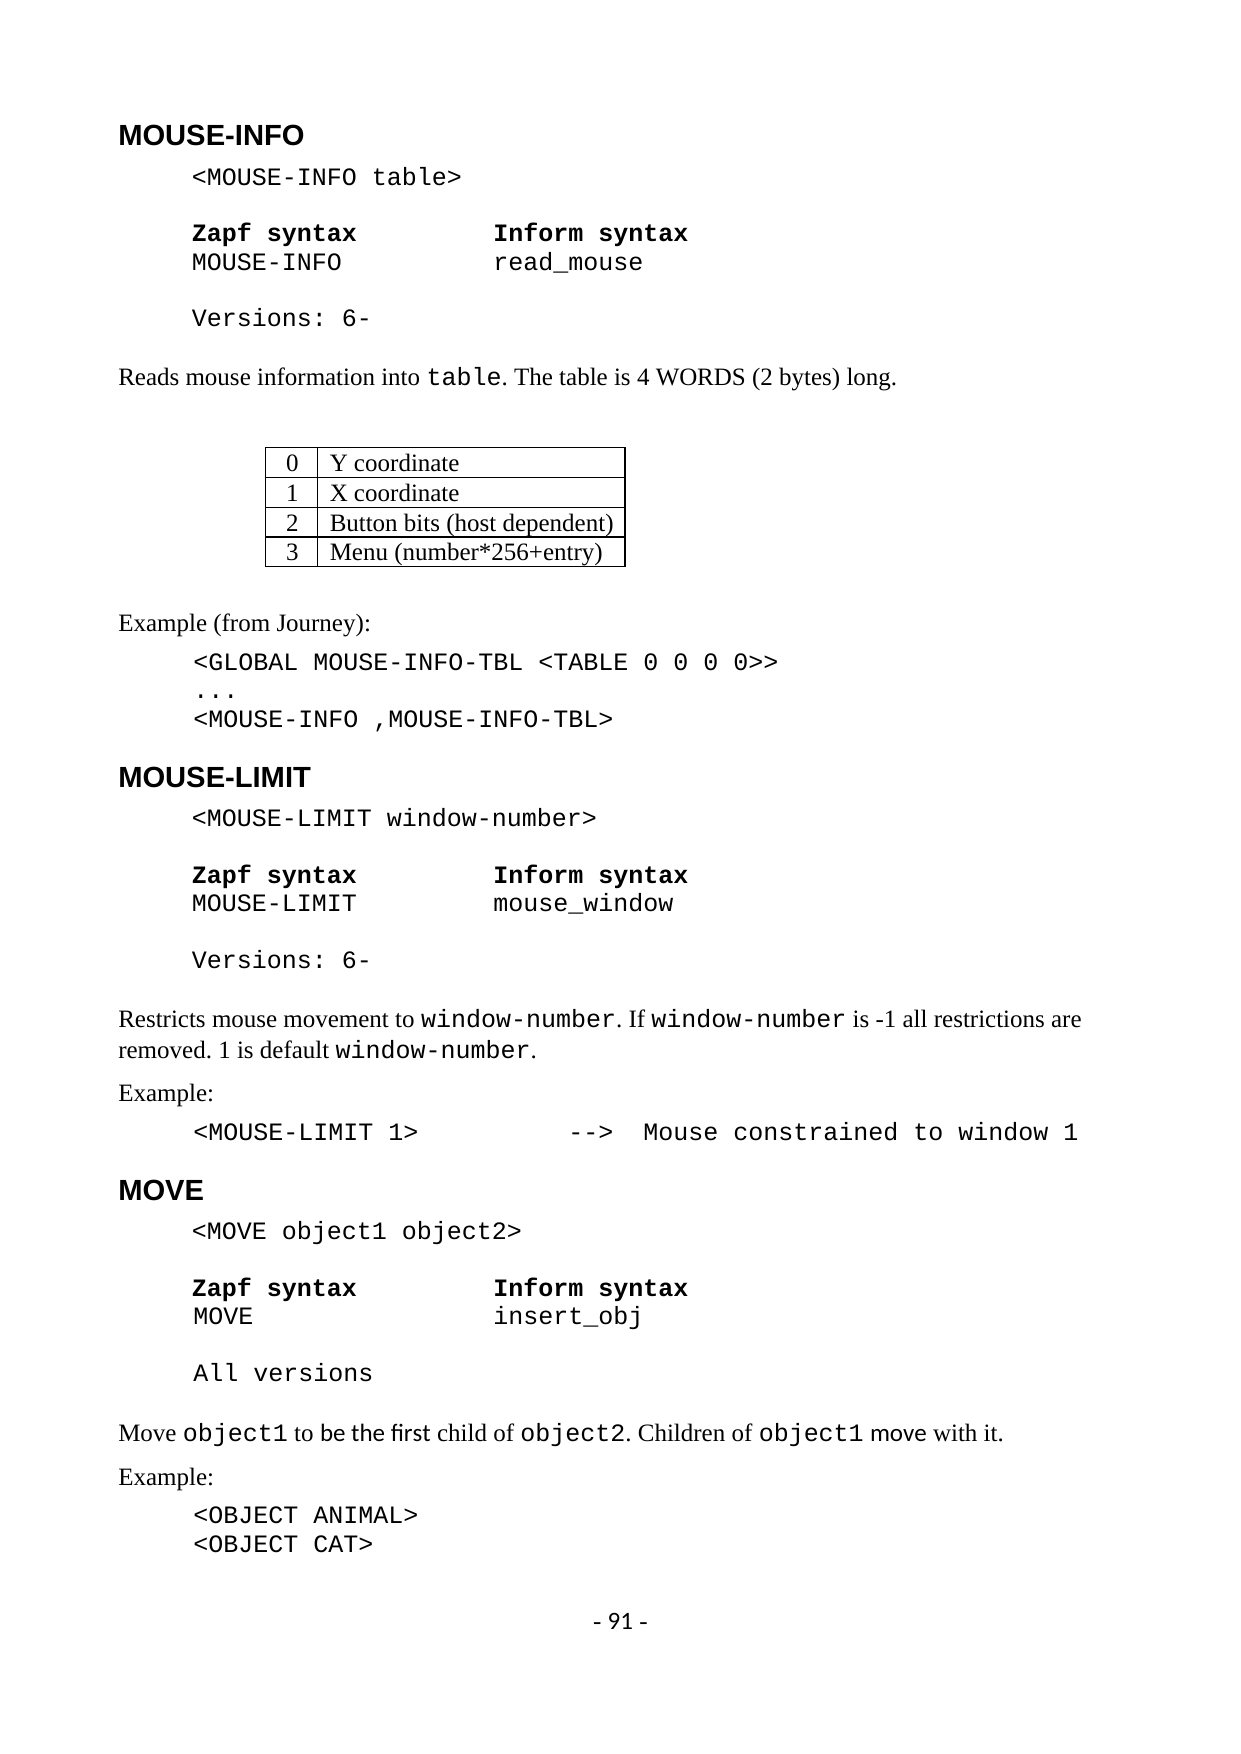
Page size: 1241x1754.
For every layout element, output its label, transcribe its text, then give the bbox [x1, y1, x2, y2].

text Versions: 6- [192, 306, 1122, 334]
text Restricts mouse movement to window-number. If window-number is -1 all restrictions are removed. 1 is default window-number. [118, 1004, 1122, 1066]
text <MOVE object1 object2> [192, 1219, 1122, 1247]
text Zapf syntax Inform syntax [192, 862, 1122, 891]
subtitle MOUSE-INFO [43, 118, 1122, 152]
text <GLOBAL MOUSE-INFO-TBL <TABLE 0 0 0 0>> ... <MOUSE-INFO ,MOUSE-INFO-TBL> [118, 650, 1122, 735]
table_cell Button bits (host dependent) [318, 508, 624, 536]
text MOUSE-INFO read_mouse [192, 249, 1122, 277]
text Zapf syntax Inform syntax [192, 1276, 1122, 1304]
table_cell 2 [266, 508, 317, 536]
table_header Y coordinate [318, 448, 624, 477]
table_cell 3 [266, 538, 317, 566]
text Move object1 to be the first child of object2. Children of object1 move with it. [118, 1417, 1122, 1449]
text MOVE insert_obj [118, 1304, 1122, 1332]
text <OBJECT ANIMAL> <OBJECT CAT> [118, 1503, 1122, 1559]
text MOUSE-LIMIT mouse_window [192, 891, 1122, 919]
text Example: [118, 1078, 1122, 1107]
subtitle MOVE [43, 1173, 1122, 1206]
table_header 0 [266, 448, 317, 477]
text <MOUSE-INFO table> [192, 164, 1122, 192]
text Example: [118, 1462, 1122, 1490]
text All versions [118, 1361, 1122, 1389]
text Reads mouse information into table. The table is 4 WORDS (2 bytes) long. [118, 362, 1122, 393]
subtitle MOUSE-LIMIT [43, 760, 1122, 793]
text <MOUSE-LIMIT window-number> [192, 806, 1122, 834]
table_cell Menu (number*256+entry) [318, 538, 624, 566]
table_cell X coordinate [318, 478, 624, 507]
text Zapf syntax Inform syntax [192, 221, 1122, 249]
text <MOUSE-LIMIT 1> --> Mouse constrained to window 1 [118, 1119, 1122, 1148]
table_cell 1 [266, 478, 317, 507]
text Example (from Journey): [118, 608, 1122, 637]
text Versions: 6- [192, 947, 1122, 976]
